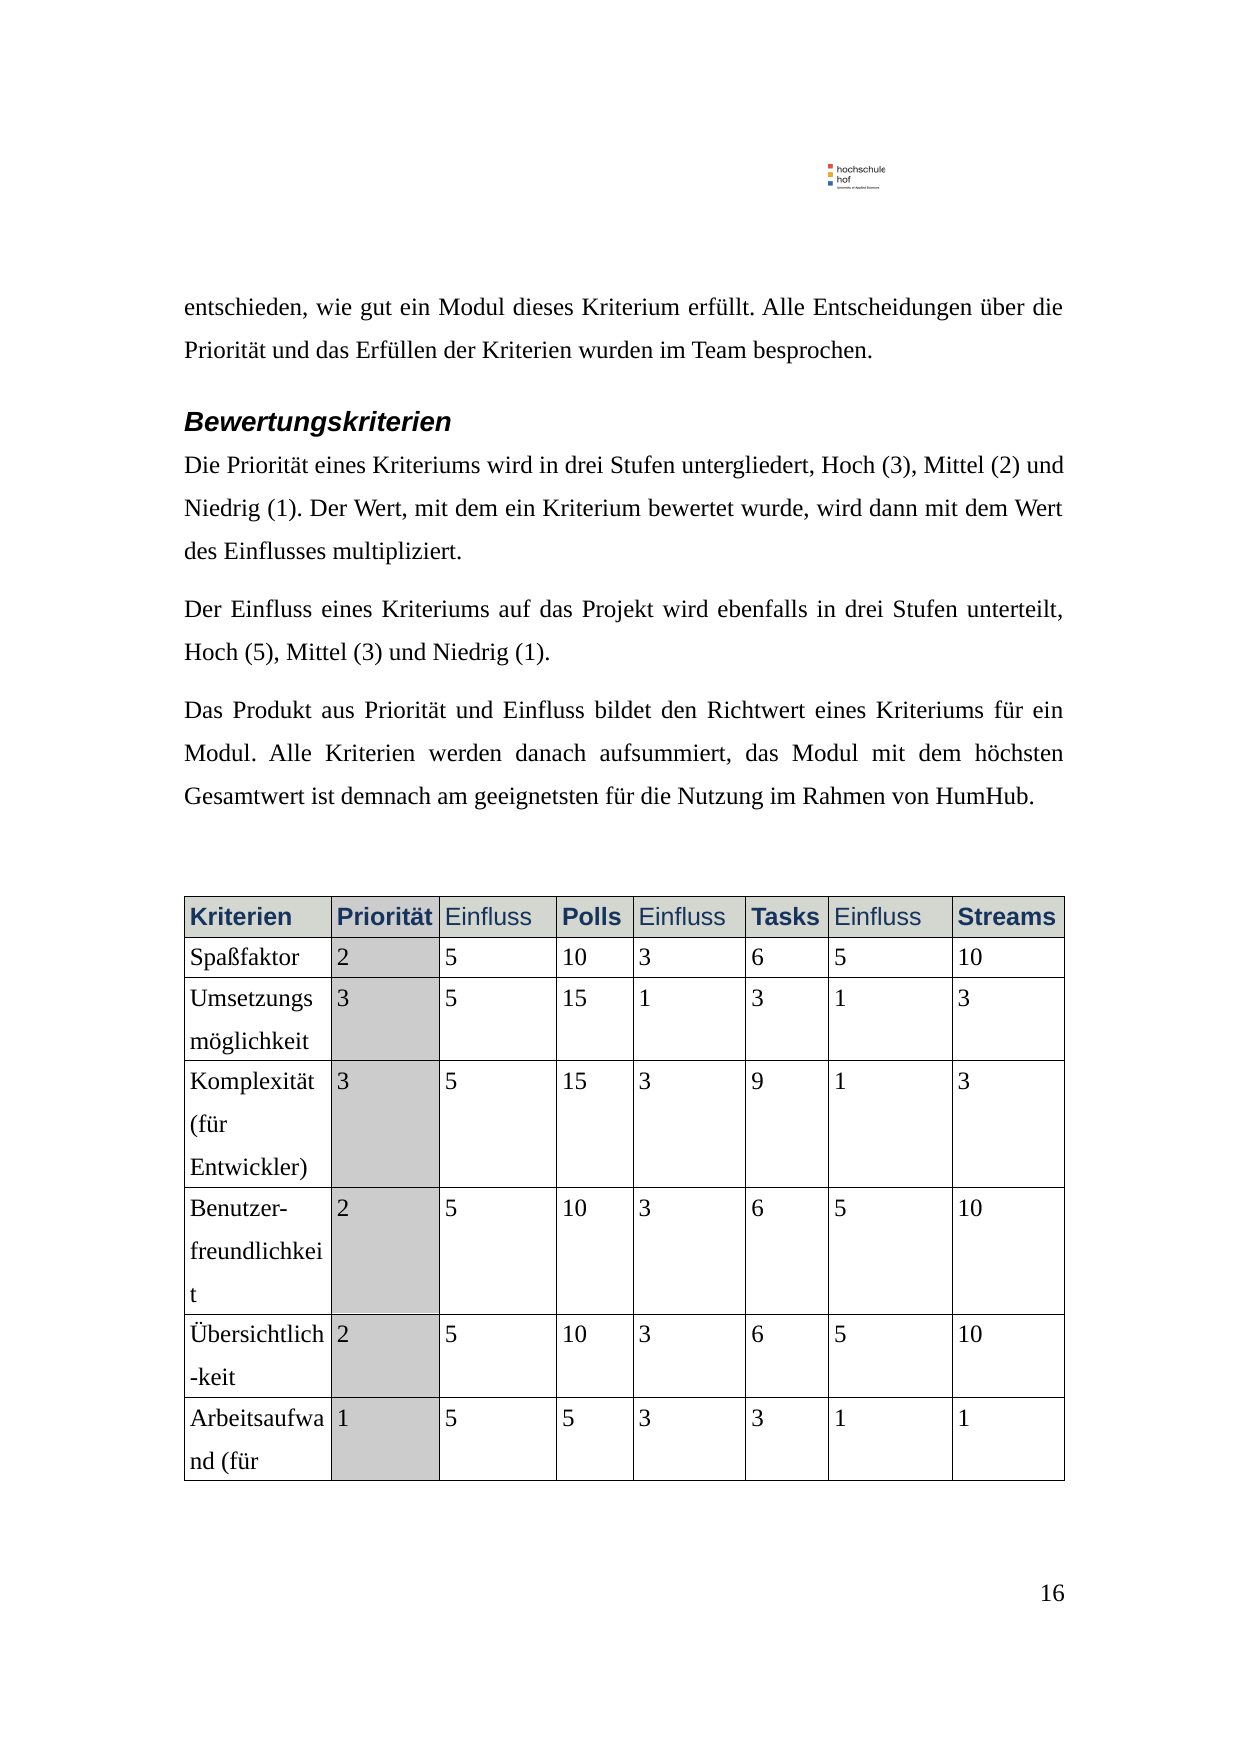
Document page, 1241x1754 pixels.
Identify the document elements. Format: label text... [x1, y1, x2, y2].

table_cell 3 [953, 1061, 1064, 1187]
table_header Polls [557, 897, 633, 937]
table_cell 15 [557, 978, 633, 1060]
text Der Einfluss eines Kriteriums auf das Projekt wird ebenfalls in drei Stufen unterteilt, Hoch (5), Mittel (3) und Niedrig (1). [184, 594, 1064, 666]
table_cell 2 [332, 1315, 439, 1397]
table_cell 9 [746, 1061, 828, 1187]
table_cell 5 [829, 1315, 952, 1397]
table_cell 1 [829, 978, 952, 1060]
table_cell 3 [634, 938, 745, 977]
table_cell 15 [557, 1061, 633, 1187]
table_cell 5 [440, 978, 556, 1060]
table_cell 5 [440, 1398, 556, 1480]
table_cell 5 [557, 1398, 633, 1480]
table_cell 3 [746, 978, 828, 1060]
table_cell 1 [332, 1398, 439, 1480]
subtitle Bewertungskriterien [184, 406, 1064, 437]
table_cell Spaßfaktor [185, 938, 331, 977]
table_header Einfluss [634, 897, 745, 937]
table_cell 5 [829, 1188, 952, 1313]
table_cell 10 [557, 1315, 633, 1397]
table_header Streams [953, 897, 1064, 937]
table_cell 1 [634, 978, 745, 1060]
table_cell 3 [634, 1188, 745, 1313]
table_cell Arbeitsaufwand (für [185, 1398, 331, 1480]
table_cell 10 [953, 1188, 1064, 1313]
table_cell 3 [634, 1061, 745, 1187]
text entschieden, wie gut ein Modul dieses Kriterium erfüllt. Alle Entscheidungen über die Priorität und das Erfüllen der Kriterien wurden im Team besprochen. [184, 292, 1064, 364]
table_cell Komplexität (für Entwickler) [185, 1061, 331, 1187]
table_cell 5 [440, 1061, 556, 1187]
table_cell 5 [440, 938, 556, 977]
table_cell 1 [829, 1061, 952, 1187]
table_cell Umsetzungsmöglichkeit [185, 978, 331, 1060]
text Das Produkt aus Priorität und Einfluss bildet den Richtwert eines Kriteriums für ein Modul. Alle Kriterien werden danach aufsummiert, das Modul mit dem höchsten Gesamtwert ist demnach am geeignetsten für die Nutzung im Rahmen von HumHub. [184, 695, 1064, 810]
table_cell 1 [829, 1398, 952, 1480]
table_cell 3 [634, 1398, 745, 1480]
table_header Einfluss [829, 897, 952, 937]
table_cell 6 [746, 938, 828, 977]
table_cell 6 [746, 1315, 828, 1397]
table_cell 3 [332, 1061, 439, 1187]
table_cell Benutzer-freundlichkeit [185, 1188, 331, 1313]
table_cell 3 [634, 1315, 745, 1397]
text Die Priorität eines Kriteriums wird in drei Stufen untergliedert, Hoch (3), Mittel (2) und Niedrig (1). Der Wert, mit dem ein Kriterium bewertet wurde, wird dann mit dem Wert des Einflusses multipliziert. [184, 450, 1064, 565]
table_cell 1 [953, 1398, 1064, 1480]
table_header Kriterien [185, 897, 331, 937]
table_cell 10 [953, 1315, 1064, 1397]
table_cell 10 [557, 938, 633, 977]
table_cell 5 [440, 1188, 556, 1313]
table_cell 3 [953, 978, 1064, 1060]
table_header Priorität [332, 897, 439, 937]
table_cell 10 [557, 1188, 633, 1313]
table_cell 5 [829, 938, 952, 977]
table_cell 3 [332, 978, 439, 1060]
table_header Tasks [746, 897, 828, 937]
table_cell 2 [332, 1188, 439, 1313]
table_cell 5 [440, 1315, 556, 1397]
table_cell 6 [746, 1188, 828, 1313]
picture [828, 164, 886, 189]
table_cell Übersichtlich-keit [185, 1315, 331, 1397]
table_cell 3 [746, 1398, 828, 1480]
table_cell 2 [332, 938, 439, 977]
table_cell 10 [953, 938, 1064, 977]
table_header Einfluss [440, 897, 556, 937]
